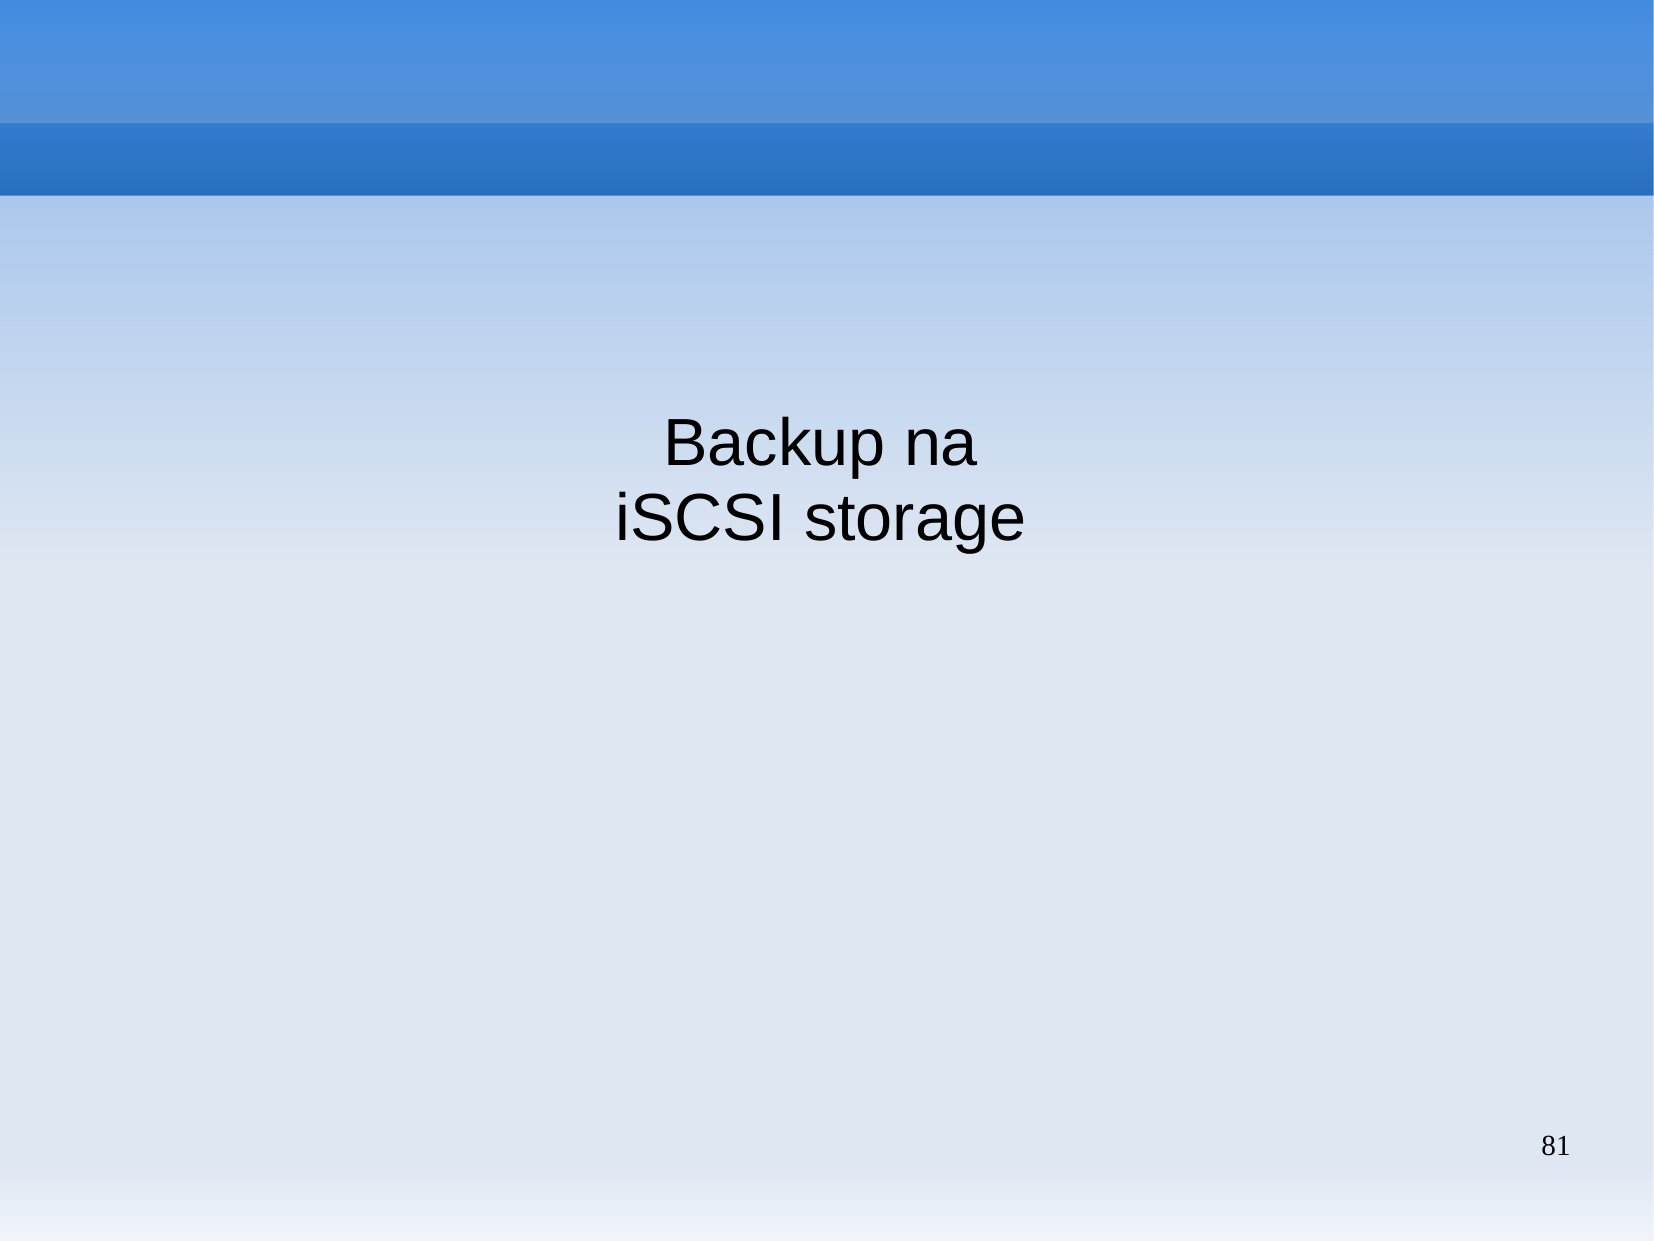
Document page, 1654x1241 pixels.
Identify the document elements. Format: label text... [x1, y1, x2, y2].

picture [0, 0, 1654, 1241]
subtitle Backup na iSCSI storage [76, 7, 1565, 1102]
